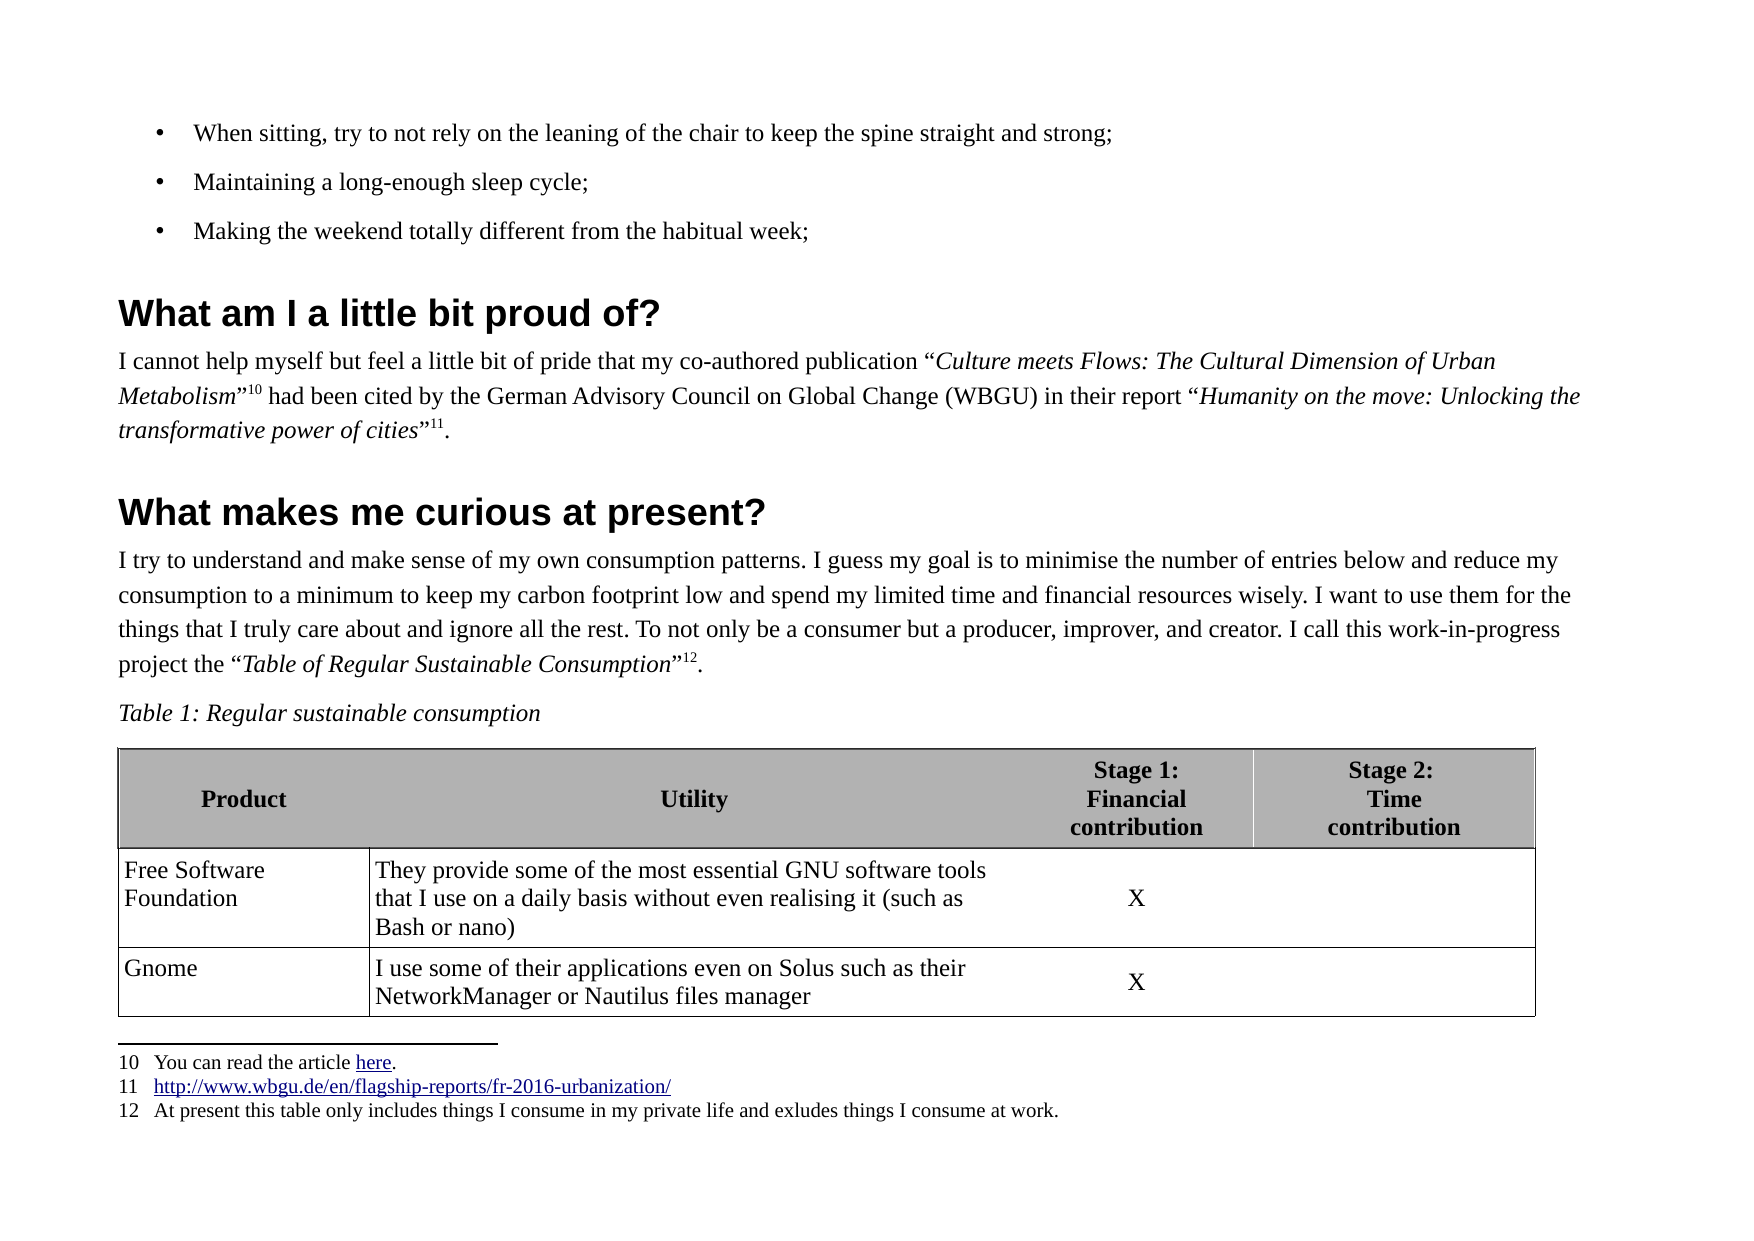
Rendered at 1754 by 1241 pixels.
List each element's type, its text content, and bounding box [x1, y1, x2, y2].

table_header Stage 1: Financial contribution [1019, 750, 1253, 847]
table_cell I use some of their applications even on Solus such as their NetworkManager or Nautilus files manager [370, 948, 1019, 1016]
text You can read the article here. [118, 1050, 1636, 1074]
table_cell [1254, 948, 1535, 1016]
list When sitting, try to not rely on the leaning of the chair to keep the spine straight and strong; [156, 118, 1636, 147]
list Making the weekend totally different from the habitual week; [156, 216, 1636, 245]
table_header Stage 2: Time contribution [1254, 750, 1534, 847]
list Maintaining a long-enough sleep cycle; [156, 167, 1636, 196]
table_cell X [1019, 850, 1253, 947]
text I try to understand and make sense of my own consumption patterns. I guess my goal is to minimise the number of entries below and reduce my consumption to a minimum to keep my carbon footprint low and spend my limited time and financial resources wisely. I want to use them for the things that I truly care about and ignore all the rest. To not only be a consumer but a producer, improver, and creator. I call this work-in-progress project the “Table of Regular Sustainable Consumption”. [118, 546, 1636, 678]
text At present this table only includes things I consume in my private life and exludes things I consume at work. [118, 1098, 1636, 1122]
subtitle What makes me curious at present? [118, 489, 1636, 533]
table_cell Free Software Foundation [119, 850, 369, 947]
subtitle What am I a little bit proud of? [118, 290, 1636, 334]
table_cell X [1019, 948, 1253, 1016]
text Table 1: Regular sustainable consumption [118, 698, 1636, 727]
table_cell They provide some of the most essential GNU software tools that I use on a daily basis without even realising it (such as Bash or nano) [370, 850, 1019, 947]
table_cell Gnome [119, 948, 369, 1016]
text I cannot help myself but feel a little bit of pride that my co-authored publication “Culture meets Flows: The Cultural Dimension of Urban Metabolism” had been cited by the German Advisory Council on Global Change (WBGU) in their report “Humanity on the move: Unlocking the transformative power of cities”. [118, 346, 1636, 444]
table_header Product [120, 750, 369, 847]
text http://www.wbgu.de/en/flagship-reports/fr-2016-urbanization/ [118, 1074, 1636, 1098]
table_header Utility [369, 750, 1019, 847]
table_cell [1254, 850, 1535, 947]
